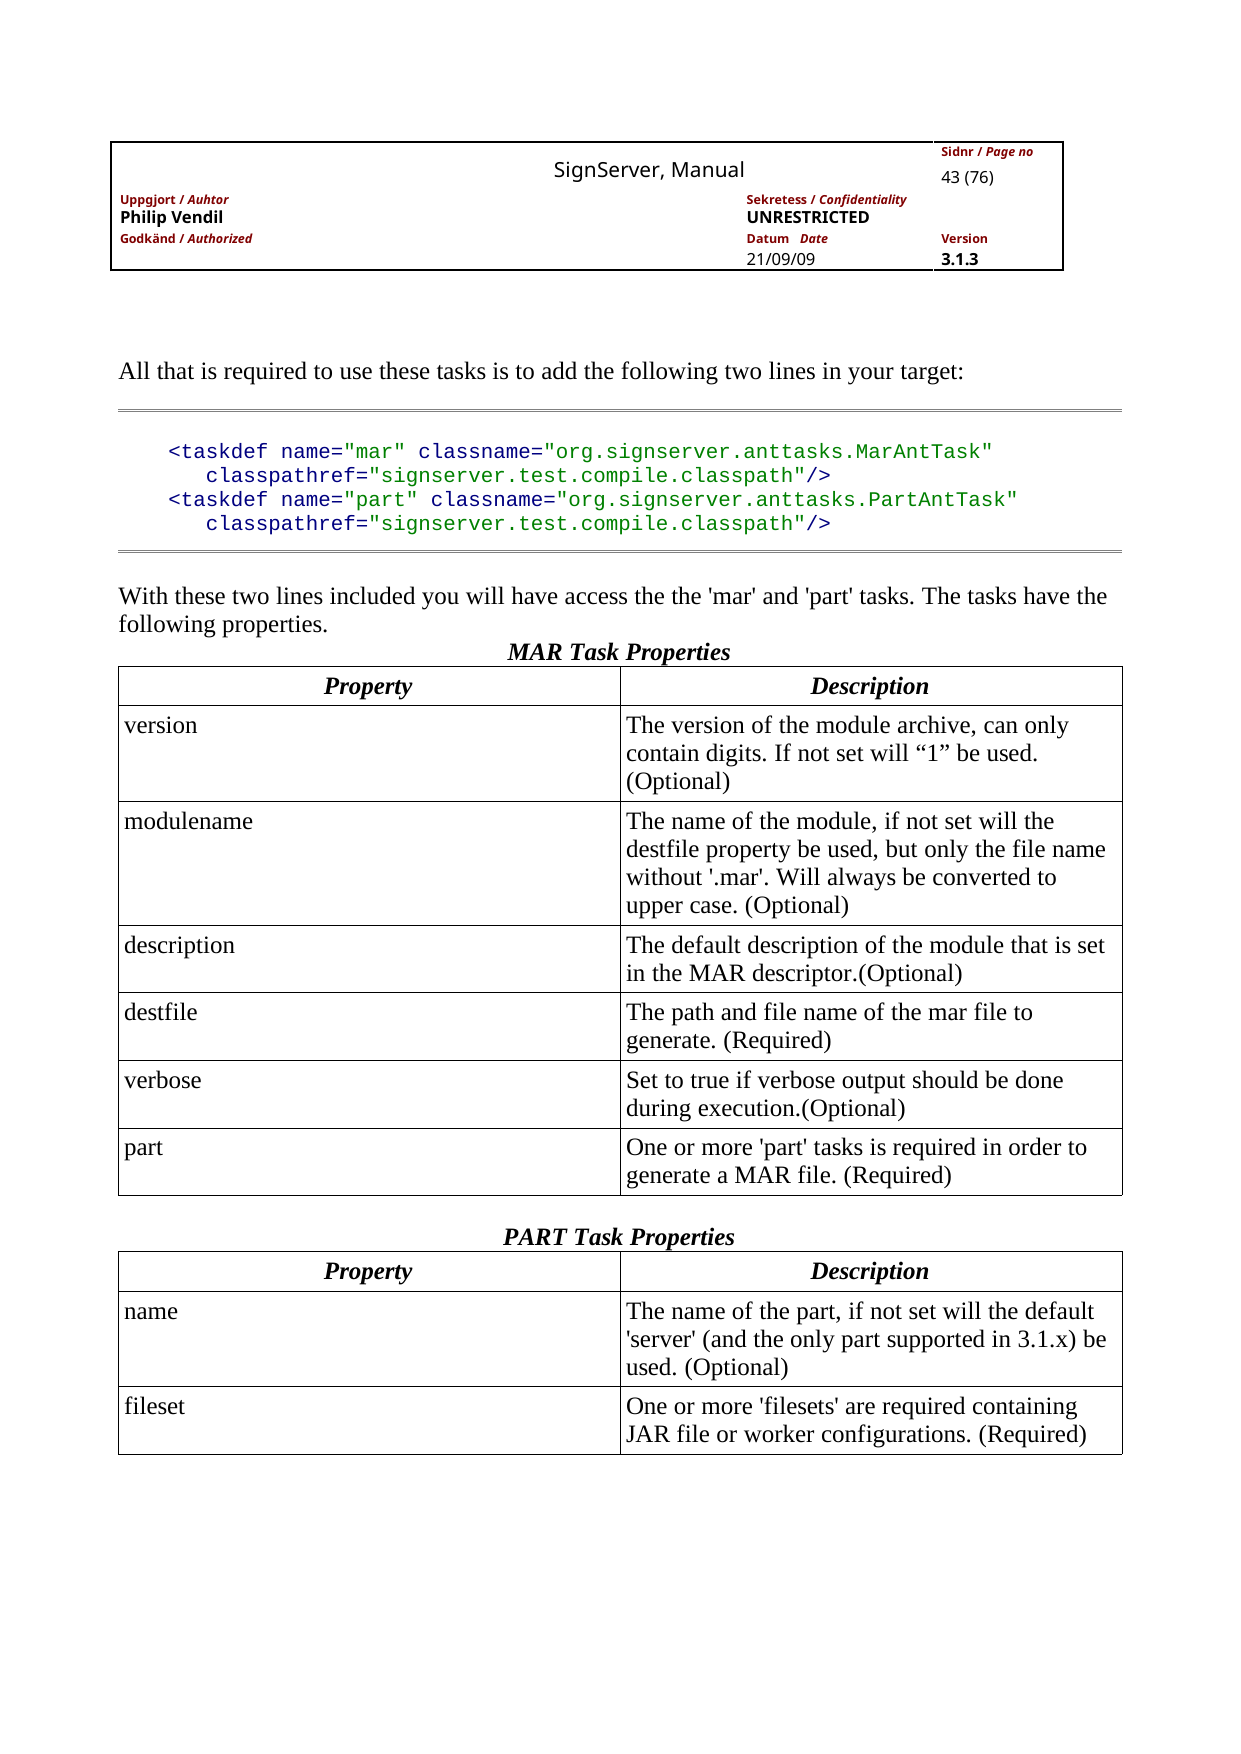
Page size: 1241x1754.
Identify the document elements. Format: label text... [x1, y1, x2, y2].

text MAR Task Properties [118, 638, 1122, 666]
table_header Property [119, 1252, 620, 1291]
table_cell fileset [119, 1387, 620, 1454]
text All that is required to use these tasks is to add the following two lines in your target: [118, 357, 1122, 385]
table_cell Set to true if verbose output should be done during execution.(Optional) [621, 1061, 1122, 1128]
table_cell The version of the module archive, can only contain digits. If not set will “1” be used. (Optional) [621, 706, 1122, 801]
table_cell The name of the module, if not set will the destfile property be used, but only the file name without '.mar'. Will always be converted to upper case. (Optional) [621, 802, 1122, 925]
text PART Task Properties [118, 1223, 1122, 1251]
table_cell verbose [119, 1061, 620, 1128]
table_cell part [119, 1129, 620, 1195]
text <taskdef name="mar" classname="org.signserver.anttasks.MarAntTask" [118, 441, 1122, 464]
table_cell One or more 'filesets' are required containing JAR file or worker configurations. (Required) [621, 1387, 1122, 1454]
table_cell destfile [119, 993, 620, 1060]
text classpathref="signserver.test.compile.classpath"/> [118, 512, 1122, 536]
table_header Description [621, 667, 1122, 705]
table_cell modulename [119, 802, 620, 925]
table_header Property [119, 667, 620, 705]
table_cell description [119, 926, 620, 992]
table_cell version [119, 706, 620, 801]
text With these two lines included you will have access the the 'mar' and 'part' tasks. The tasks have the following properties. [118, 582, 1122, 638]
table_cell The path and file name of the mar file to generate. (Required) [621, 993, 1122, 1060]
table_cell One or more 'part' tasks is required in order to generate a MAR file. (Required) [621, 1129, 1122, 1195]
text classpathref="signserver.test.compile.classpath"/> [118, 464, 1122, 488]
table_cell The name of the part, if not set will the default 'server' (and the only part supported in 3.1.x) be used. (Optional) [621, 1292, 1122, 1386]
text <taskdef name="part" classname="org.signserver.anttasks.PartAntTask" [118, 488, 1122, 512]
table_header Description [621, 1252, 1122, 1291]
table_cell name [119, 1292, 620, 1386]
table_cell The default description of the module that is set in the MAR descriptor.(Optional) [621, 926, 1122, 992]
